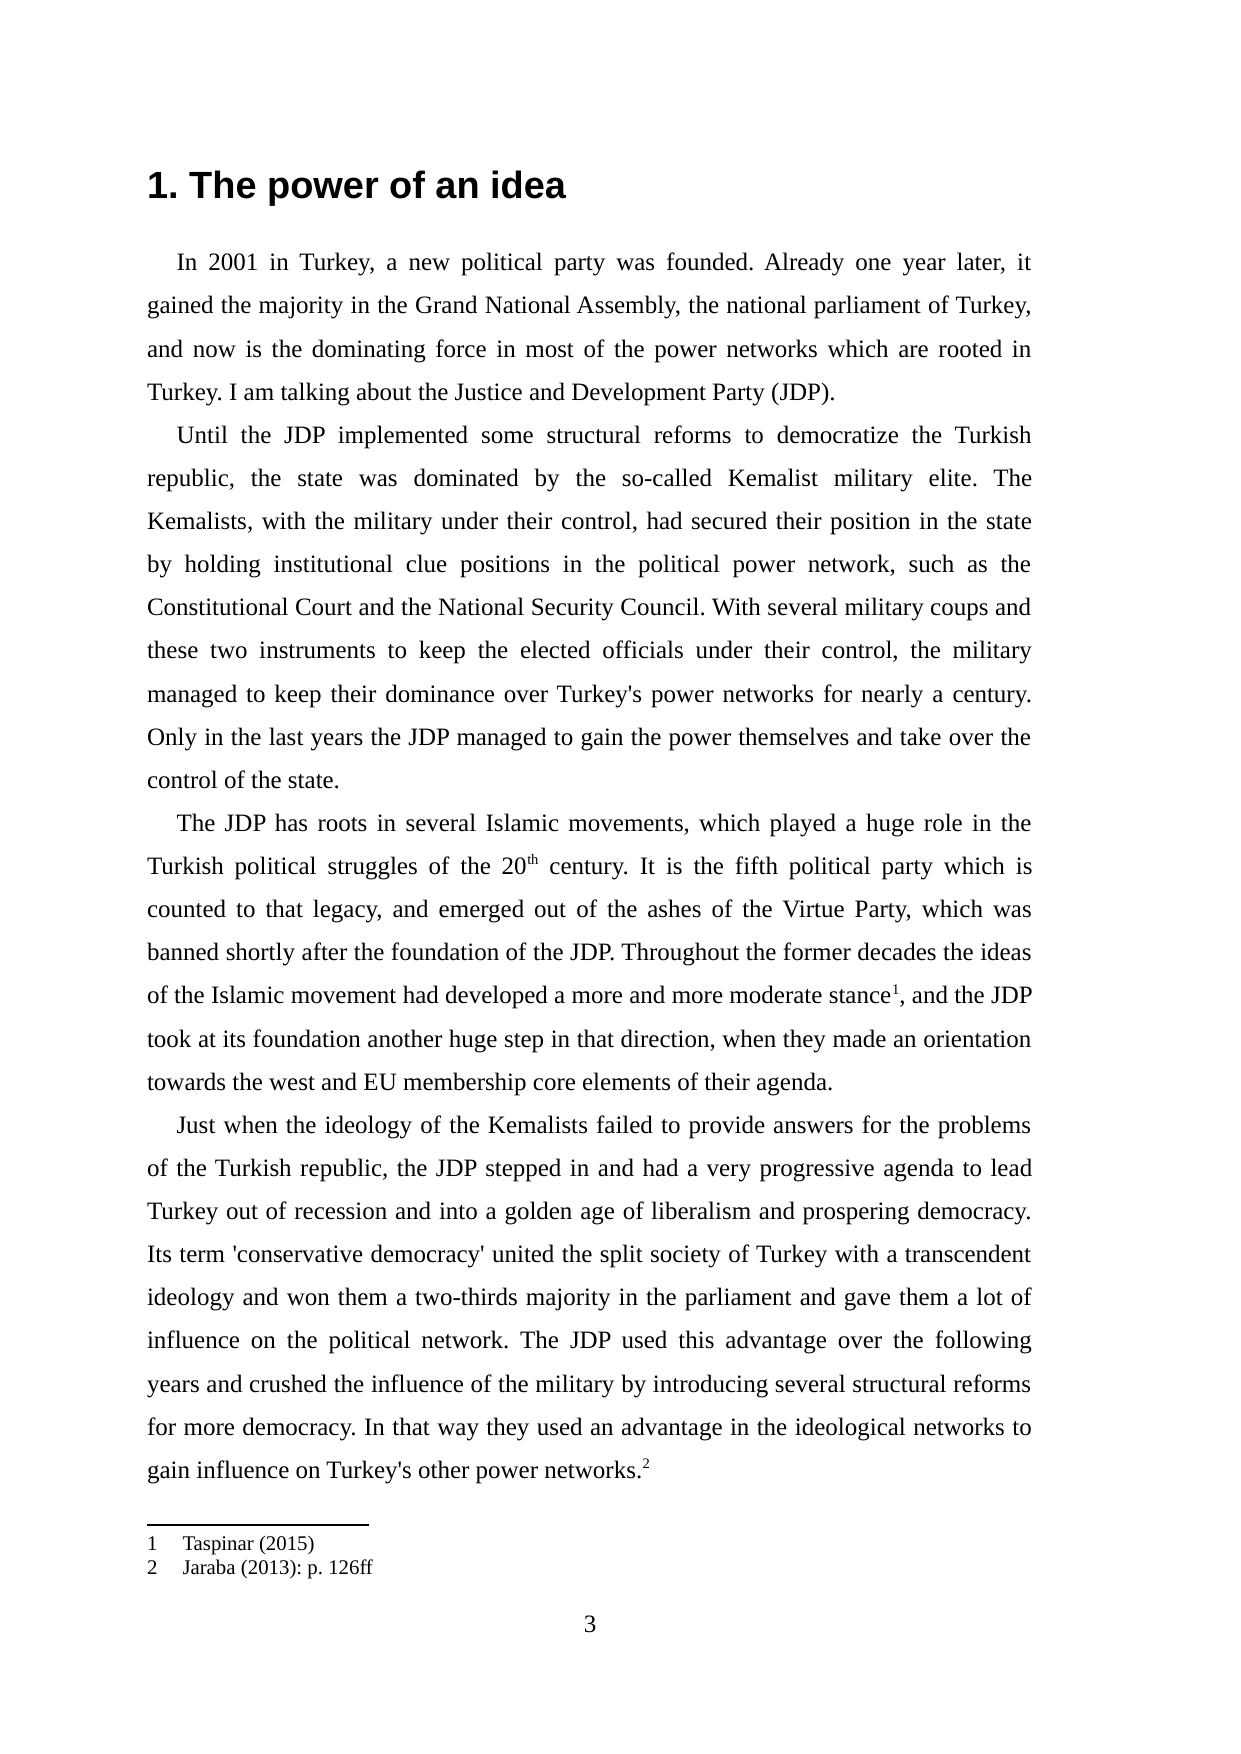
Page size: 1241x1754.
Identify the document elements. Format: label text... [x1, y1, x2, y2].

text Until the JDP implemented some structural reforms to democratize the Turkish republic, the state was dominated by the so-called Kemalist military elite. The Kemalists, with the military under their control, had secured their position in the state by holding institutional clue positions in the political power network, such as the Constitutional Court and the National Security Council. With several military coups and these two instruments to keep the elected officials under their control, the military managed to keep their dominance over Turkey's power networks for nearly a century. Only in the last years the JDP managed to gain the power themselves and take over the control of the state. [147, 420, 1033, 794]
text Jaraba (2013): p. 126ff [147, 1555, 1033, 1579]
text Just when the ideology of the Kemalists failed to provide answers for the problems of the Turkish republic, the JDP stepped in and had a very progressive agenda to lead Turkey out of recession and into a golden age of liberalism and prospering democracy. Its term 'conservative democracy' united the split society of Turkey with a transcendent ideology and won them a two-thirds majority in the parliament and gave them a lot of influence on the political network. The JDP used this advantage over the following years and crushed the influence of the military by introducing several structural reforms for more democracy. In that way they used an advantage in the ideological networks to gain influence on Turkey's other power networks. [147, 1110, 1033, 1484]
subtitle 1. The power of an idea [147, 162, 1033, 206]
text The JDP has roots in several Islamic movements, which played a huge role in the Turkish political struggles of the 20th century. It is the fifth political party which is counted to that legacy, and emerged out of the ashes of the Virtue Party, which was banned shortly after the foundation of the JDP. Throughout the former decades the ideas of the Islamic movement had developed a more and more moderate stance, and the JDP took at its foundation another huge step in that direction, when they made an orientation towards the west and EU membership core elements of their agenda. [147, 808, 1033, 1096]
text In 2001 in Turkey, a new political party was founded. Already one year later, it gained the majority in the Grand National Assembly, the national parliament of Turkey, and now is the dominating force in most of the power networks which are rooted in Turkey. I am talking about the Justice and Development Party (JDP). [147, 247, 1033, 406]
text Taspinar (2015) [147, 1531, 1033, 1555]
